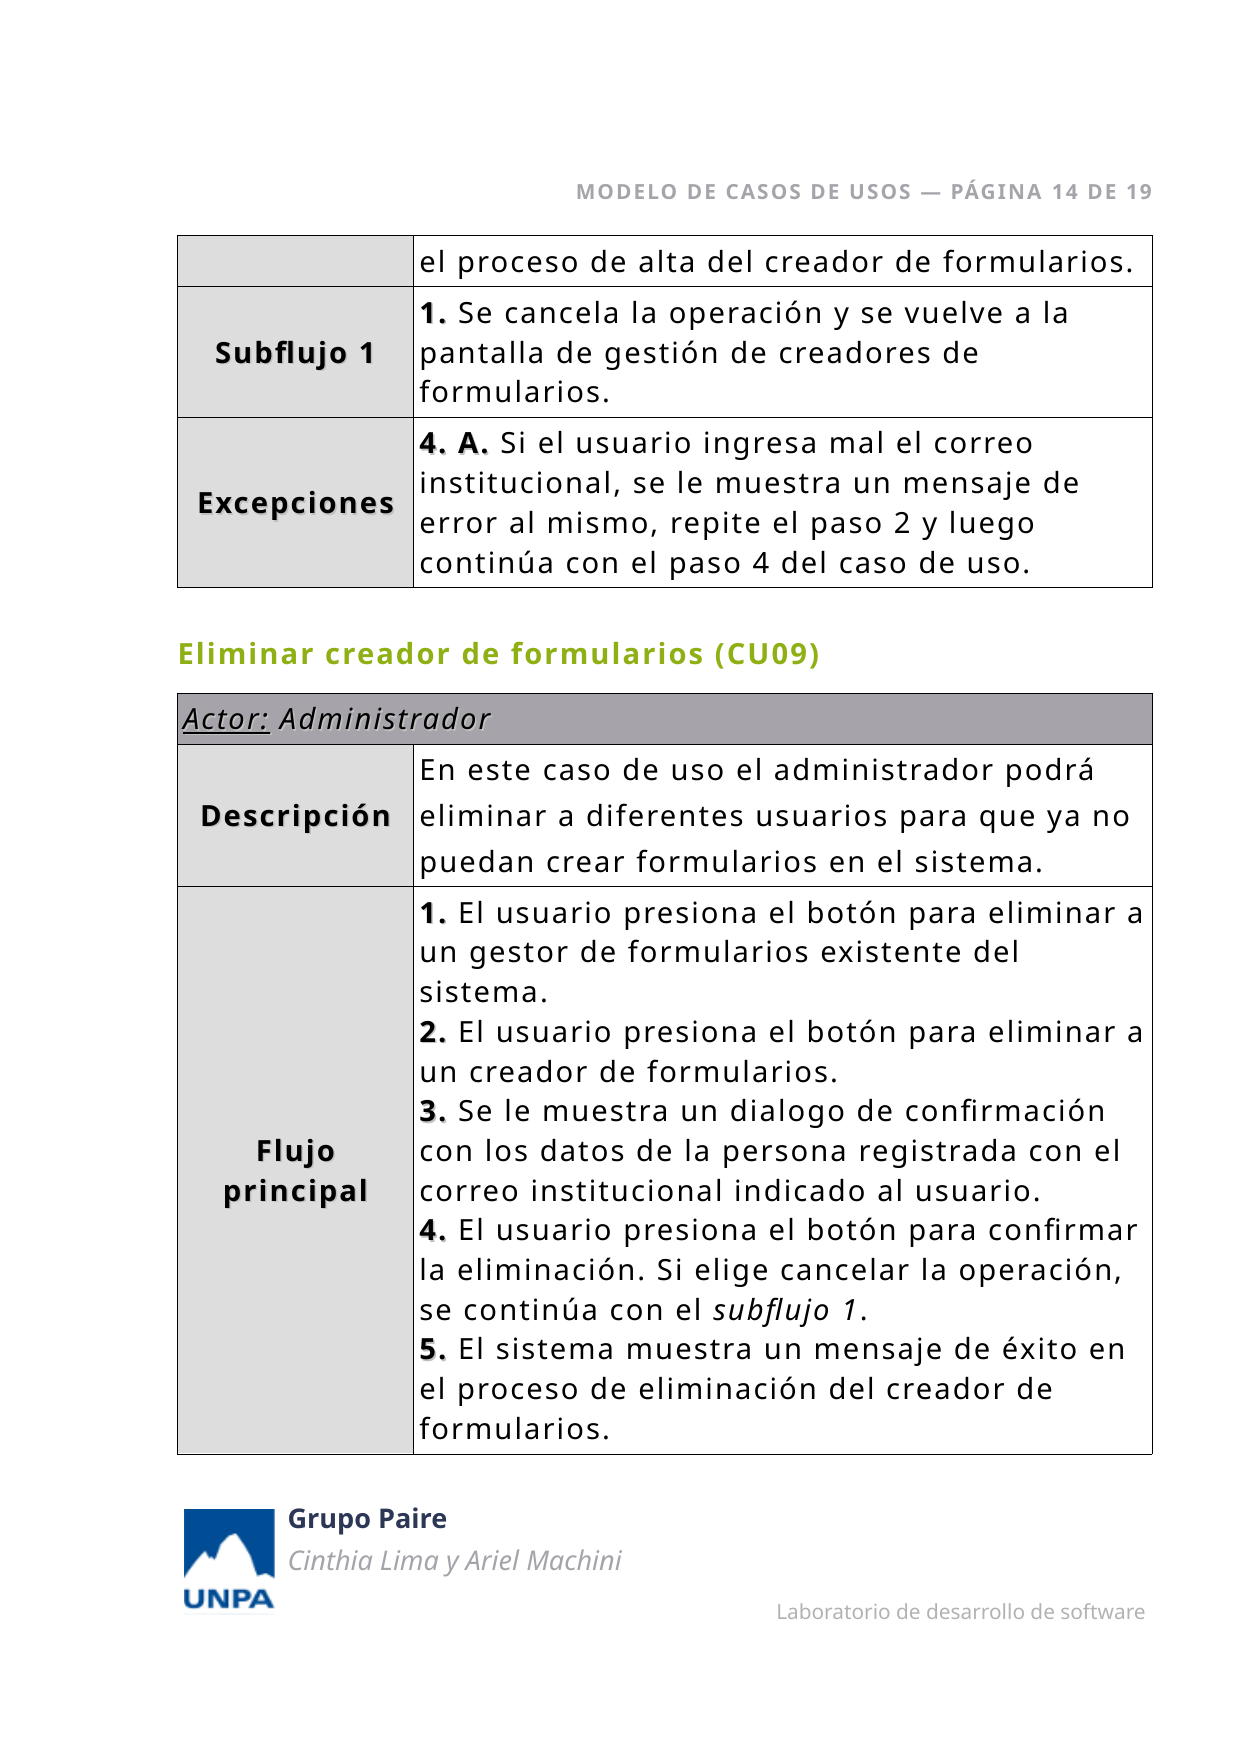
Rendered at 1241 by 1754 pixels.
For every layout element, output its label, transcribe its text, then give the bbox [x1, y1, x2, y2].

table_cell 4. A. Si el usuario ingresa mal el correo institucional, se le muestra un mensaje de error al mismo, repite el paso 2 y luego continúa con el paso 4 del caso de uso. [414, 418, 1152, 587]
table_cell el proceso de alta del creador de formularios. [414, 236, 1152, 286]
table_cell [178, 236, 413, 286]
table_cell En este caso de uso el administrador podrá eliminar a diferentes usuarios para que ya no puedan crear formularios en el sistema. [414, 745, 1152, 886]
table_header Actor: Administrador [178, 694, 1152, 744]
table_cell Subflujo 1 [178, 287, 413, 417]
table_cell Excepciones [178, 418, 413, 587]
text Eliminar creador de formularios (CU09) [177, 633, 1152, 673]
table_cell Descripción [178, 745, 413, 886]
table_cell Flujo principal [178, 887, 413, 1453]
table_cell 1. Se cancela la operación y se vuelve a la pantalla de gestión de creadores de formularios. [414, 287, 1152, 417]
table_cell 1. El usuario presiona el botón para eliminar a un gestor de formularios existente del sistema. 2. El usuario presiona el botón para eliminar a un creador de formularios. 3. Se le muestra un dialogo de confirmación con los datos de la persona registrada con el correo institucional indicado al usuario. 4. El usuario presiona el botón para confirmar la eliminación. Si elige cancelar la operación, se continúa con el subflujo 1. 5. El sistema muestra un mensaje de éxito en el proceso de eliminación del creador de formularios. [414, 887, 1152, 1453]
picture [184, 1509, 275, 1615]
